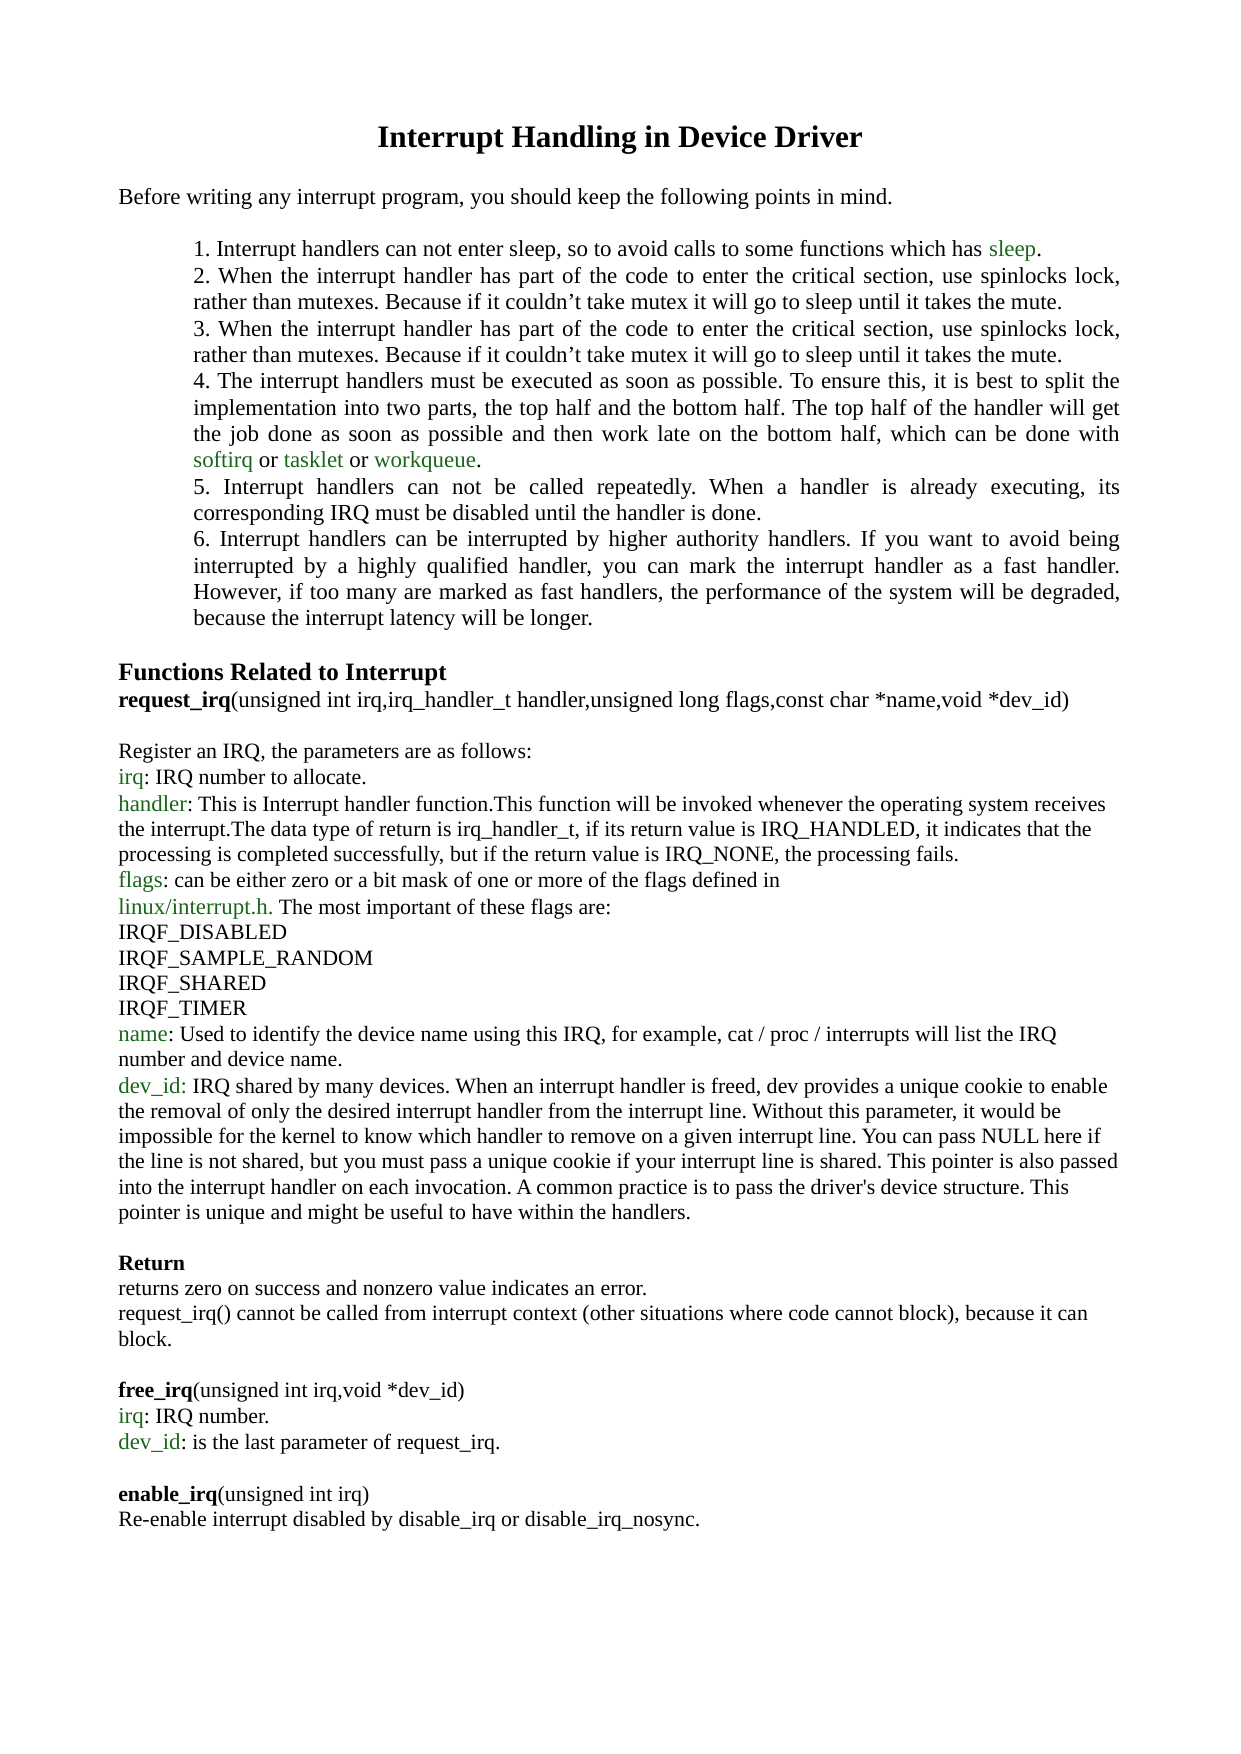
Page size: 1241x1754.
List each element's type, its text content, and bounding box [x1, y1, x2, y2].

text Interrupt Handling in Device Driver [118, 118, 1122, 154]
text Before writing any interrupt program, you should keep the following points in mind. [118, 183, 1122, 209]
text request_irq(unsigned int irq,irq_handler_t handler,unsigned long flags,const char *name,void *dev_id) [118, 686, 1122, 712]
list 3. When the interrupt handler has part of the code to enter the critical section, use spinlocks lock, rather than mutexes. Because if it couldn’t take mutex it will go to sleep until it takes the mute. [156, 314, 1122, 367]
text handler: This is Interrupt handler function.This function will be invoked whenever the operating system receives the interrupt.The data type of return is irq_handler_t, if its return value is IRQ_HANDLED, it indicates that the processing is completed successfully, but if the return value is IRQ_NONE, the processing fails. [118, 790, 1122, 867]
text IRQF_DISABLED IRQF_SAMPLE_RANDOM IRQF_SHARED IRQF_TIMER [118, 919, 1122, 1020]
text request_irq() cannot be called from interrupt context (other situations where code cannot block), because it can block. [118, 1300, 1122, 1351]
text Functions Related to Interrupt [118, 657, 1122, 686]
text irq: IRQ number to allocate. [118, 763, 1122, 790]
list 4. The interrupt handlers must be executed as soon as possible. To ensure this, it is best to split the implementation into two parts, the top half and the bottom half. The top half of the handler will get the job done as soon as possible and then work late on the bottom half, which can be done with softirq or tasklet or workqueue. [156, 367, 1122, 473]
text dev_id: is the last parameter of request_irq. [118, 1428, 1122, 1455]
text dev_id: IRQ shared by many devices. When an interrupt handler is freed, dev provides a unique cookie to enable the removal of only the desired interrupt handler from the interrupt line. Without this parameter, it would be impossible for the kernel to know which handler to remove on a given interrupt line. You can pass NULL here if the line is not shared, but you must pass a unique cookie if your interrupt line is shared. This pointer is also passed into the interrupt handler on each invocation. A common practice is to pass the driver's device structure. This pointer is unique and might be useful to have within the handlers. [118, 1072, 1122, 1224]
list 5. Interrupt handlers can not be called repeatedly. When a handler is already executing, its corresponding IRQ must be disabled until the handler is done. [156, 473, 1122, 525]
list 1. Interrupt handlers can not enter sleep, so to avoid calls to some functions which has sleep. [156, 236, 1122, 262]
text free_irq(unsigned int irq,void *dev_id) [118, 1377, 1122, 1402]
list 6. Interrupt handlers can be interrupted by higher authority handlers. If you want to avoid being interrupted by a highly qualified handler, you can mark the interrupt handler as a fast handler. However, if too many are marked as fast handlers, the performance of the system will be degraded, because the interrupt latency will be longer. [156, 525, 1122, 631]
text returns zero on success and nonzero value indicates an error. [118, 1275, 1122, 1300]
text enable_irq(unsigned int irq) [118, 1481, 1122, 1506]
text irq: IRQ number. [118, 1402, 1122, 1428]
text flags: can be either zero or a bit mask of one or more of the flags defined in [118, 867, 1122, 893]
list 2. When the interrupt handler has part of the code to enter the critical section, use spinlocks lock, rather than mutexes. Because if it couldn’t take mutex it will go to sleep until it takes the mute. [156, 262, 1122, 314]
text linux/interrupt.h. The most important of these flags are: [118, 893, 1122, 919]
text Re-enable interrupt disabled by disable_irq or disable_irq_nosync. [118, 1506, 1122, 1531]
text Register an IRQ, the parameters are as follows: [118, 738, 1122, 763]
text Return [118, 1250, 1122, 1275]
text name: Used to identify the device name using this IRQ, for example, cat / proc / interrupts will list the IRQ number and device name. [118, 1020, 1122, 1072]
